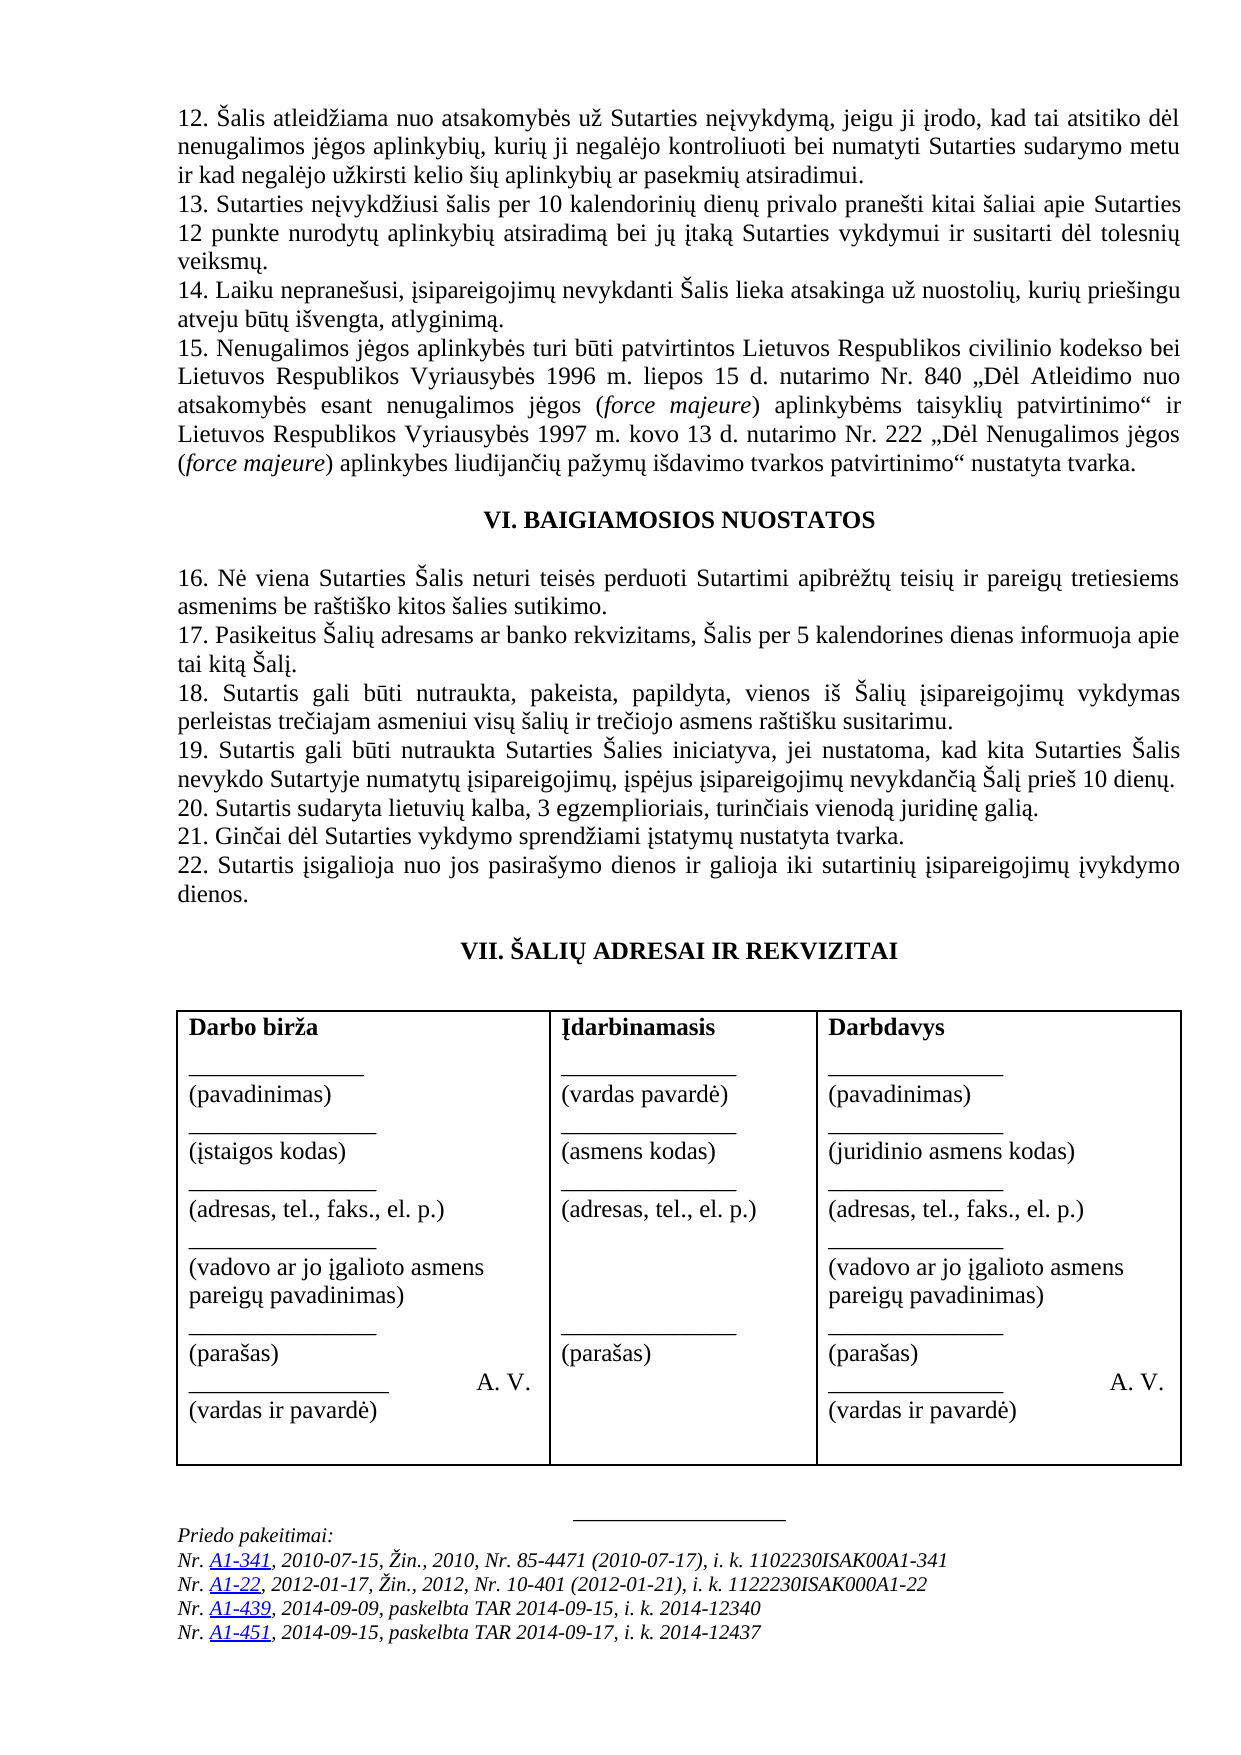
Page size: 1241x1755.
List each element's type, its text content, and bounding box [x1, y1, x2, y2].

text 17. Pasikeitus Šalių adresams ar banko rekvizitams, Šalis per 5 kalendorines dienas informuoja apie tai kitą Šalį. [177, 620, 1181, 678]
table_cell ______________ (juridinio asmens kodas) [818, 1108, 1180, 1165]
table_cell _______________ (vadovo ar jo įgalioto asmens pareigų pavadinimas) [178, 1223, 549, 1309]
text 13. Sutarties neįvykdžiusi šalis per 10 kalendorinių dienų privalo pranešti kitai šaliai apie Sutarties 12 punkte nurodytų aplinkybių atsiradimą bei jų įtaką Sutarties vykdymui ir susitarti dėl tolesnių veiksmų. [177, 189, 1181, 275]
table_cell ______________ (asmens kodas) [551, 1108, 816, 1165]
table_cell _______________ (įstaigos kodas) [178, 1108, 549, 1165]
table_cell ______________ (parašas) ______________ A. V. (vardas ir pavardė) [818, 1309, 1180, 1464]
text _________________ [177, 1495, 1181, 1523]
text 18. Sutartis gali būti nutraukta, pakeista, papildyta, vienos iš Šalių įsipareigojimų vykdymas perleistas trečiajam asmeniui visų šalių ir trečiojo asmens raštišku susitarimu. [177, 678, 1181, 735]
text 19. Sutartis gali būti nutraukta Sutarties Šalies iniciatyva, jei nustatoma, kad kita Sutarties Šalis nevykdo Sutartyje numatytų įsipareigojimų, įspėjus įsipareigojimų nevykdančią Šalį prieš 10 dienų. [177, 735, 1181, 793]
table_header Darbo birža [178, 1012, 549, 1050]
table_header Darbdavys [818, 1012, 1180, 1050]
table_header Įdarbinamasis [551, 1012, 816, 1050]
text 12. Šalis atleidžiama nuo atsakomybės už Sutarties neįvykdymą, jeigu ji įrodo, kad tai atsitiko dėl nenugalimos jėgos aplinkybių, kurių ji negalėjo kontroliuoti bei numatyti Sutarties sudarymo metu ir kad negalėjo užkirsti kelio šių aplinkybių ar pasekmių atsiradimui. [177, 103, 1181, 189]
text 21. Ginčai dėl Sutarties vykdymo sprendžiami įstatymų nustatyta tvarka. [177, 821, 1181, 850]
text 15. Nenugalimos jėgos aplinkybės turi būti patvirtintos Lietuvos Respublikos civilinio kodekso bei Lietuvos Respublikos Vyriausybės 1996 m. liepos 15 d. nutarimo Nr. 840 „Dėl Atleidimo nuo atsakomybės esant nenugalimos jėgos (force majeure) aplinkybėms taisyklių patvirtinimo“ ir Lietuvos Respublikos Vyriausybės 1997 m. kovo 13 d. nutarimo Nr. 222 „Dėl Nenugalimos jėgos (force majeure) aplinkybes liudijančių pažymų išdavimo tvarkos patvirtinimo“ nustatyta tvarka. [177, 333, 1181, 476]
text Nr. A1-341, 2010-07-15, Žin., 2010, Nr. 85-4471 (2010-07-17), i. k. 1102230ISAK00A1-341 [177, 1547, 1181, 1572]
table_cell ______________ (adresas, tel., el. p.) [551, 1165, 816, 1223]
text 14. Laiku nepranešusi, įsipareigojimų nevykdanti Šalis lieka atsakinga už nuostolių, kurių priešingu atveju būtų išvengta, atlyginimą. [177, 275, 1181, 333]
table_cell [551, 1223, 816, 1309]
text 16. Nė viena Sutarties Šalis neturi teisės perduoti Sutartimi apibrėžtų teisių ir pareigų tretiesiems asmenims be raštiško kitos šalies sutikimo. [177, 563, 1181, 620]
table_cell ______________ (vadovo ar jo įgalioto asmens pareigų pavadinimas) [818, 1223, 1180, 1309]
table_cell ______________ (vardas pavardė) [551, 1050, 816, 1108]
table_cell _______________ (adresas, tel., faks., el. p.) [178, 1165, 549, 1223]
text Priedo pakeitimai: [177, 1523, 1181, 1547]
table_cell ______________ (pavadinimas) [818, 1050, 1180, 1108]
table_cell ______________ (pavadinimas) [178, 1050, 549, 1108]
table_cell ______________ (adresas, tel., faks., el. p.) [818, 1165, 1180, 1223]
text Nr. A1-439, 2014-09-09, paskelbta TAR 2014-09-15, i. k. 2014-12340 [177, 1596, 1181, 1620]
text VI. BAIGIAMOSIOS NUOSTATOS [177, 505, 1181, 534]
text Nr. A1-451, 2014-09-15, paskelbta TAR 2014-09-17, i. k. 2014-12437 [177, 1620, 1181, 1644]
text VII. ŠALIŲ ADRESAI IR REKVIZITAI [177, 936, 1181, 965]
table_cell _______________ (parašas) ________________ A. V. (vardas ir pavardė) [178, 1309, 549, 1464]
text 22. Sutartis įsigalioja nuo jos pasirašymo dienos ir galioja iki sutartinių įsipareigojimų įvykdymo dienos. [177, 850, 1181, 908]
table_cell ______________ (parašas) [551, 1309, 816, 1464]
text 20. Sutartis sudaryta lietuvių kalba, 3 egzemplioriais, turinčiais vienodą juridinę galią. [177, 793, 1181, 821]
text Nr. A1-22, 2012-01-17, Žin., 2012, Nr. 10-401 (2012-01-21), i. k. 1122230ISAK000A1-22 [177, 1572, 1181, 1596]
